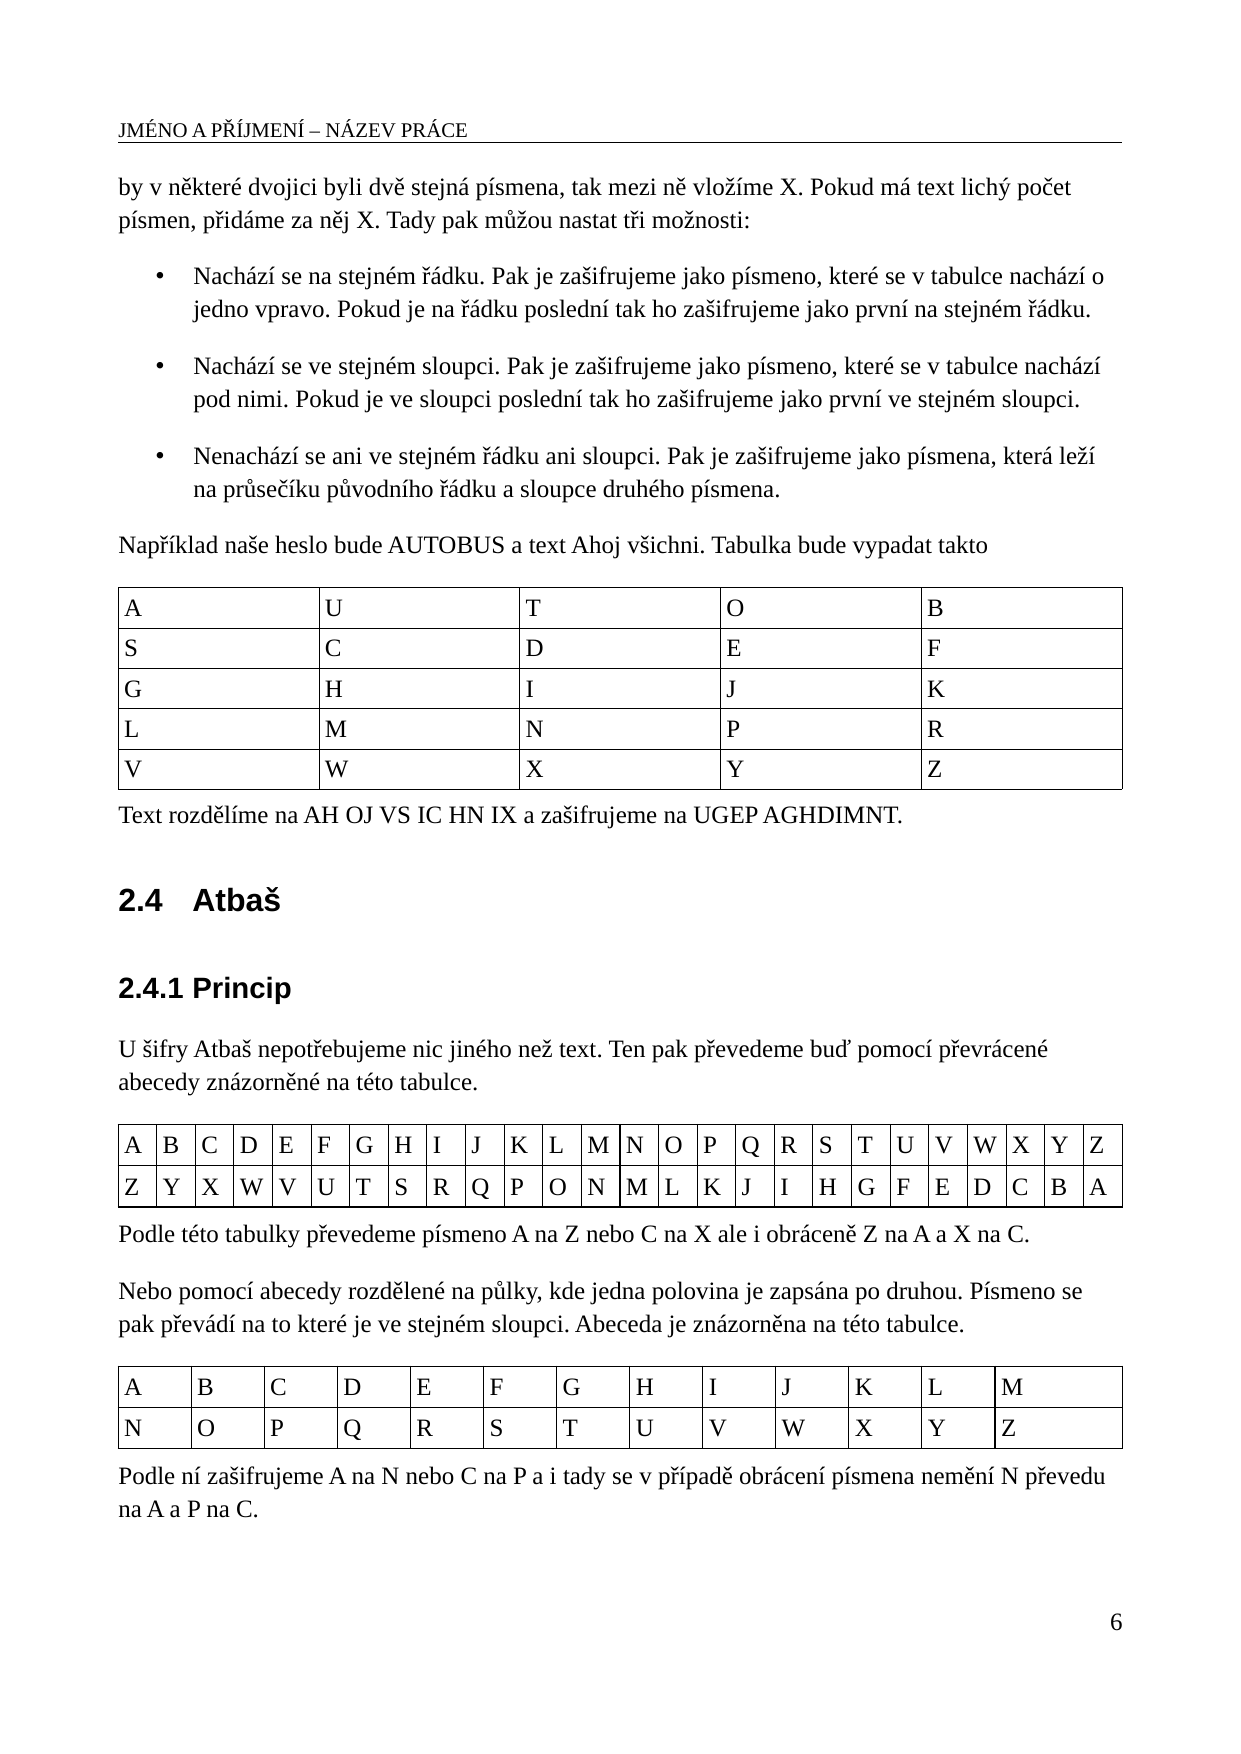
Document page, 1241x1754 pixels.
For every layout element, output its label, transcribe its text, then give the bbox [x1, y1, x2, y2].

table_cell N [119, 1408, 191, 1448]
table_header L [543, 1125, 581, 1165]
table_header N [621, 1125, 658, 1165]
table_cell S [119, 629, 319, 668]
table_cell P [265, 1408, 337, 1448]
table_cell Z [996, 1408, 1122, 1448]
table_header T [520, 588, 720, 627]
table_header S [813, 1125, 851, 1165]
table_cell T [350, 1166, 388, 1206]
table_header K [505, 1125, 542, 1165]
table_header M [582, 1125, 619, 1165]
table_header A [119, 588, 319, 627]
table_cell I [520, 669, 720, 708]
table_header E [411, 1367, 483, 1407]
table_cell W [776, 1408, 848, 1448]
table_cell L [659, 1166, 697, 1206]
text Podle této tabulky převedeme písmeno A na Z nebo C na X ale i obráceně Z na A a X na C. [118, 1219, 1122, 1248]
table_header J [466, 1125, 504, 1165]
table_header U [891, 1125, 928, 1165]
text Například naše heslo bude AUTOBUS a text Ahoj všichni. Tabulka bude vypadat takto [118, 531, 1122, 559]
table_header B [157, 1125, 195, 1165]
table_cell U [630, 1408, 702, 1448]
table_header M [996, 1367, 1122, 1407]
table_header D [338, 1367, 410, 1407]
table_cell P [721, 709, 921, 748]
table_header F [312, 1125, 349, 1165]
table_cell C [320, 629, 519, 668]
table_cell S [484, 1408, 556, 1448]
subtitle Princip [118, 971, 1122, 1005]
table_cell I [775, 1166, 812, 1206]
table_header F [484, 1367, 556, 1407]
text Nebo pomocí abecedy rozdělené na půlky, kde jedna polovina je zapsána po druhou. Písmeno se pak převádí na to které je ve stejném sloupci. Abeceda je znázorněna na této tabulce. [118, 1276, 1122, 1338]
table_cell X [849, 1408, 921, 1448]
table_header H [630, 1367, 702, 1407]
table_cell Y [721, 750, 921, 789]
table_cell U [312, 1166, 349, 1206]
table_header R [775, 1125, 812, 1165]
table_header A [119, 1367, 191, 1407]
table_header E [273, 1125, 311, 1165]
table_cell H [320, 669, 519, 708]
table_header T [852, 1125, 890, 1165]
table_header A [119, 1125, 156, 1165]
table_header J [776, 1367, 848, 1407]
table_header P [698, 1125, 735, 1165]
table_header G [557, 1367, 629, 1407]
table_header G [350, 1125, 388, 1165]
table_cell X [196, 1166, 233, 1206]
table_header K [849, 1367, 921, 1407]
table_header H [389, 1125, 426, 1165]
table_cell Y [157, 1166, 195, 1206]
subtitle Atbaš [118, 881, 1122, 918]
table_cell K [698, 1166, 735, 1206]
table_cell Q [338, 1408, 410, 1448]
table_cell Q [466, 1166, 504, 1206]
list Nachází se ve stejném sloupci. Pak je zašifrujeme jako písmeno, které se v tabulce nachází pod nimi. Pokud je ve sloupci poslední tak ho zašifrujeme jako první ve stejném sloupci. [156, 351, 1122, 413]
table_header X [1007, 1125, 1044, 1165]
table_header W [968, 1125, 1006, 1165]
text Podle ní zašifrujeme A na N nebo C na P a i tady se v případě obrácení písmena nemění N převedu na A a P na C. [118, 1461, 1122, 1523]
table_cell M [320, 709, 519, 748]
table_header Q [736, 1125, 774, 1165]
text by v některé dvojici byli dvě stejná písmena, tak mezi ně vložíme X. Pokud má text lichý počet písmen, přidáme za něj X. Tady pak můžou nastat tři možnosti: [118, 172, 1122, 233]
table_header U [320, 588, 519, 627]
table_cell V [273, 1166, 311, 1206]
table_cell J [736, 1166, 774, 1206]
table_cell G [119, 669, 319, 708]
table_header O [721, 588, 921, 627]
table_cell W [234, 1166, 272, 1206]
text Text rozdělíme na AH OJ VS IC HN IX a zašifrujeme na UGEP AGHDIMNT. [118, 801, 1122, 829]
table_cell H [813, 1166, 851, 1206]
table_cell R [922, 709, 1122, 748]
table_cell E [929, 1166, 967, 1206]
table_cell F [891, 1166, 928, 1206]
list Nachází se na stejném řádku. Pak je zašifrujeme jako písmeno, které se v tabulce nachází o jedno vpravo. Pokud je na řádku poslední tak ho zašifrujeme jako první na stejném řádku. [156, 261, 1122, 323]
table_header C [265, 1367, 337, 1407]
table_cell G [852, 1166, 890, 1206]
table_header C [196, 1125, 233, 1165]
text U šifry Atbaš nepotřebujeme nic jiného než text. Ten pak převedeme buď pomocí převrácené abecedy znázorněné na této tabulce. [118, 1034, 1122, 1096]
table_cell Z [922, 750, 1122, 789]
table_header I [427, 1125, 465, 1165]
table_cell J [721, 669, 921, 708]
table_cell D [968, 1166, 1006, 1206]
table_header V [929, 1125, 967, 1165]
table_cell O [192, 1408, 264, 1448]
table_cell E [721, 629, 921, 668]
table_cell C [1007, 1166, 1044, 1206]
table_cell T [557, 1408, 629, 1448]
table_cell K [922, 669, 1122, 708]
table_cell D [520, 629, 720, 668]
table_header L [922, 1367, 994, 1407]
table_cell N [582, 1166, 619, 1206]
table_cell V [703, 1408, 775, 1448]
table_cell A [1084, 1166, 1122, 1206]
table_header I [703, 1367, 775, 1407]
table_header O [659, 1125, 697, 1165]
table_cell O [543, 1166, 581, 1206]
table_header Y [1045, 1125, 1083, 1165]
table_cell L [119, 709, 319, 748]
table_header B [922, 588, 1122, 627]
table_cell X [520, 750, 720, 789]
table_header D [234, 1125, 272, 1165]
table_cell Y [922, 1408, 994, 1448]
list Nenachází se ani ve stejném řádku ani sloupci. Pak je zašifrujeme jako písmena, která leží na průsečíku původního řádku a sloupce druhého písmena. [156, 441, 1122, 503]
table_cell B [1045, 1166, 1083, 1206]
table_header Z [1084, 1125, 1122, 1165]
table_cell W [320, 750, 519, 789]
table_cell R [427, 1166, 465, 1206]
table_cell Z [119, 1166, 156, 1206]
table_header B [192, 1367, 264, 1407]
table_cell F [922, 629, 1122, 668]
table_cell R [411, 1408, 483, 1448]
table_cell M [621, 1166, 658, 1206]
table_cell S [389, 1166, 426, 1206]
table_cell V [119, 750, 319, 789]
table_cell N [520, 709, 720, 748]
table_cell P [505, 1166, 542, 1206]
